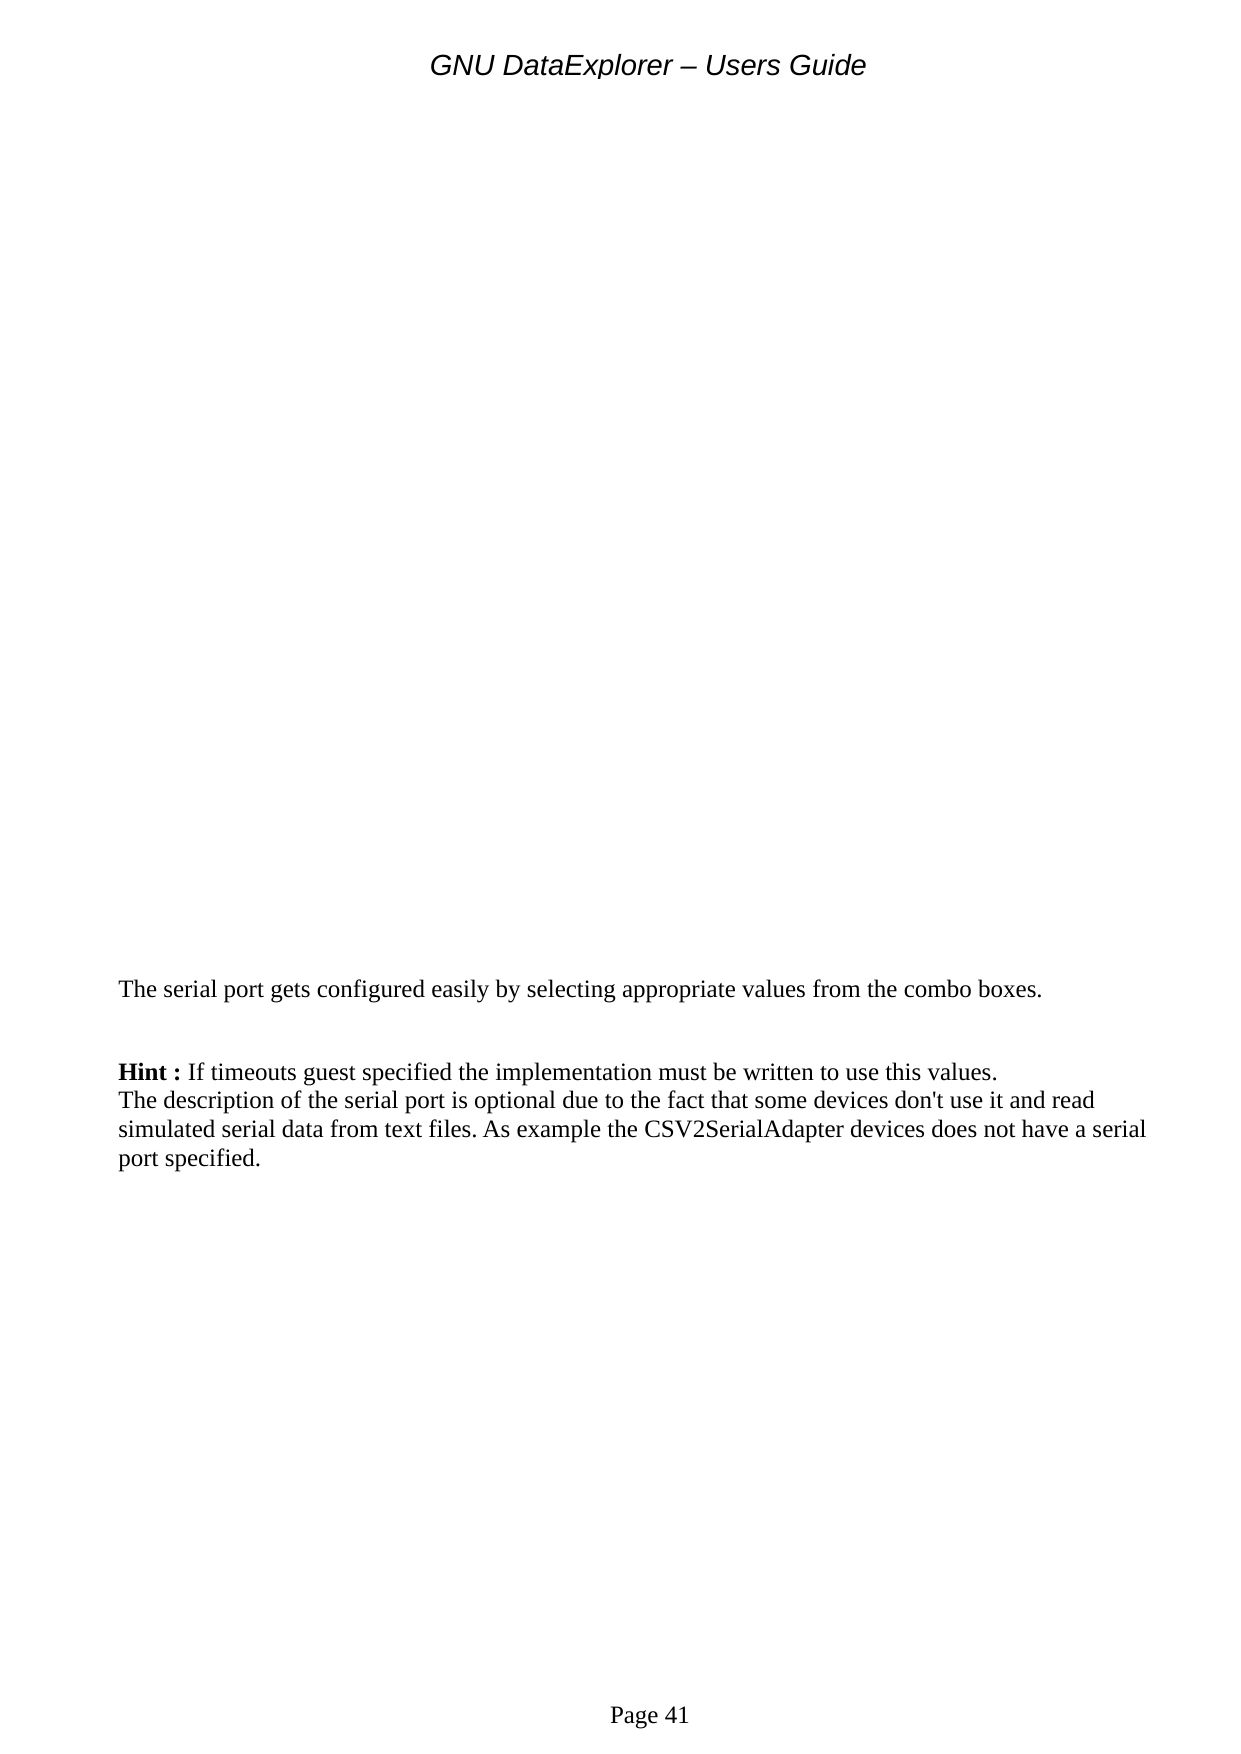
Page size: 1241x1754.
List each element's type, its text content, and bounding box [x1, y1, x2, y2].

text Hint : If timeouts guest specified the implementation must be written to use this values. The description of the serial port is optional due to the fact that some devices don't use it and read simulated serial data from text files. As example the CSV2SerialAdapter devices does not have a serial port specified. [118, 1057, 1181, 1172]
text The serial port gets configured easily by selecting appropriate values from the combo boxes. [118, 974, 1181, 1003]
